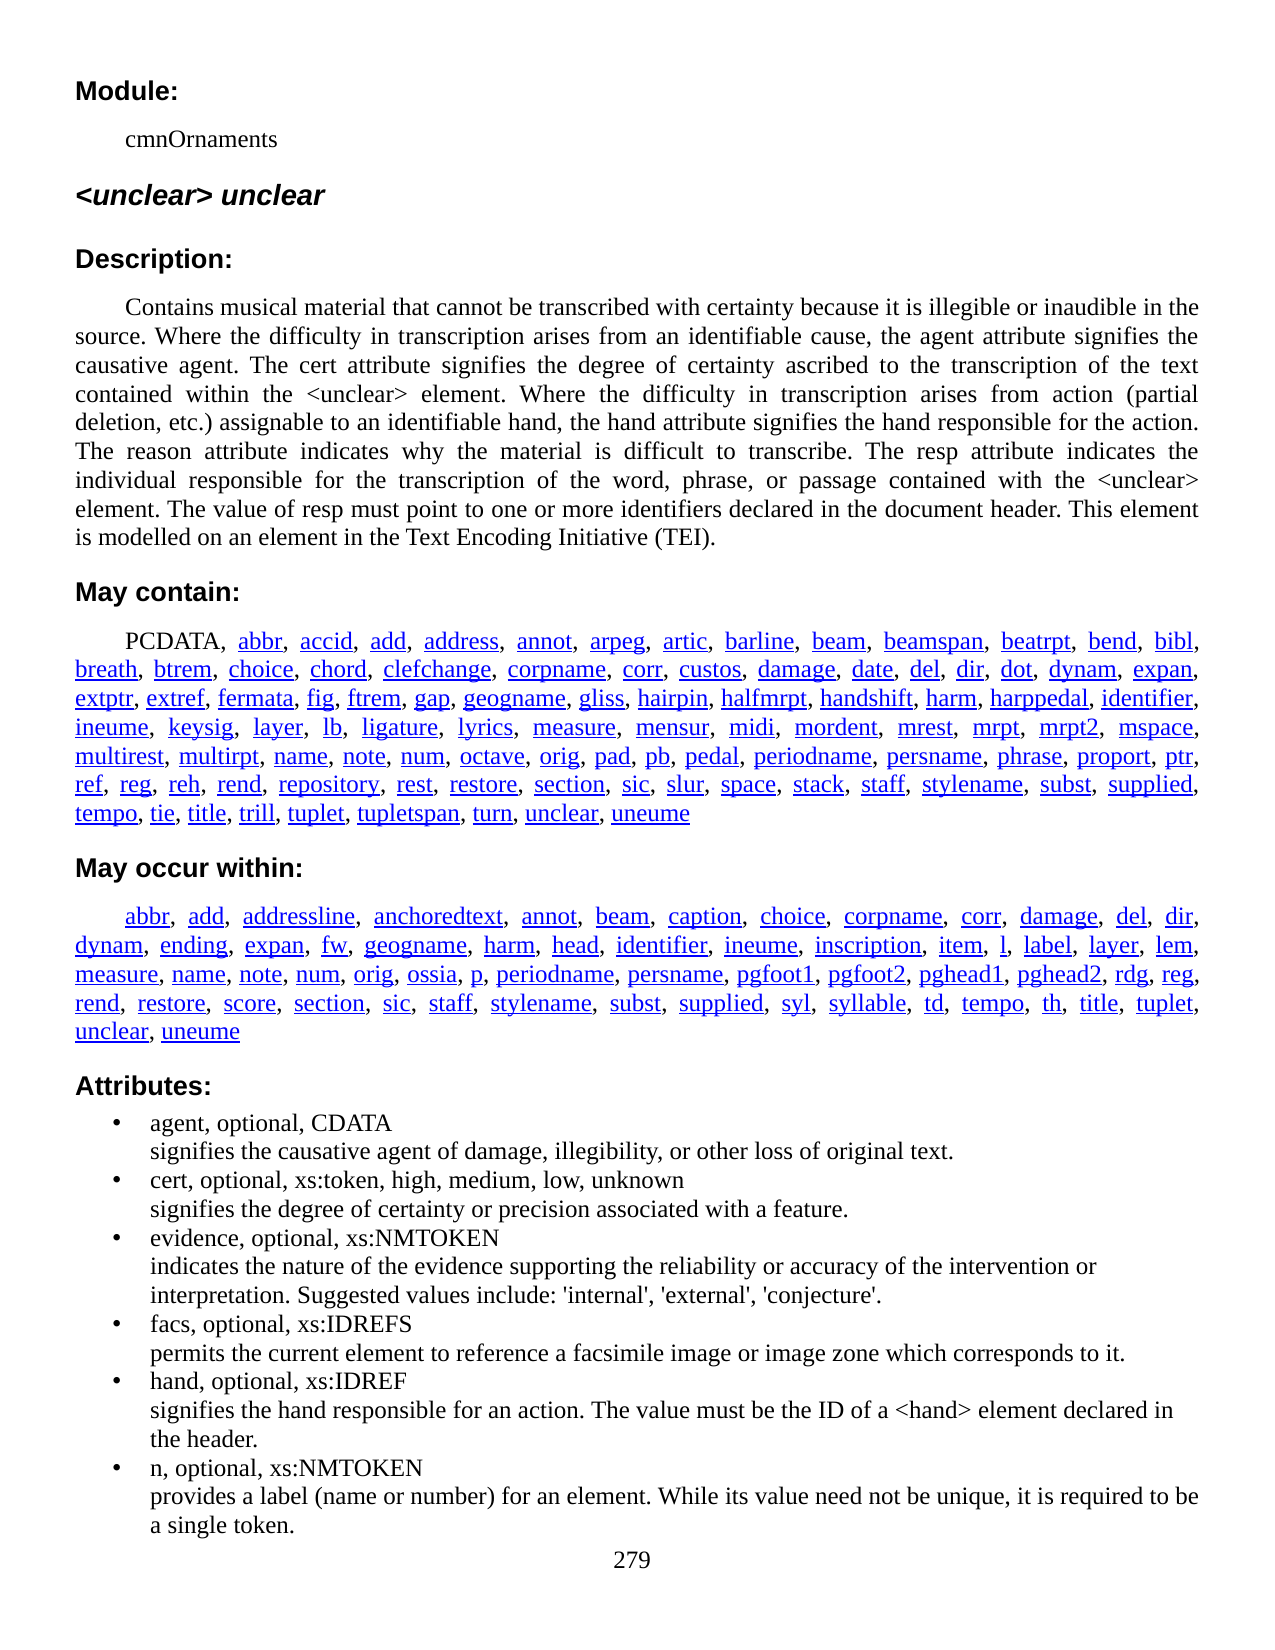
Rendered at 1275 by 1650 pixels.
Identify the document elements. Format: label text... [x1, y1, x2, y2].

subtitle Description: [75, 243, 1200, 274]
text abbr, add, addressline, anchoredtext, annot, beam, caption, choice, corpname, corr, damage, del, dir, dynam, ending, expan, fw, geogname, harm, head, identifier, ineume, inscription, item, l, label, layer, lem, measure, name, note, num, orig, ossia, p, periodname, persname, pgfoot1, pgfoot2, pghead1, pghead2, rdg, reg, rend, restore, score, section, sic, staff, stylename, subst, supplied, syl, syllable, td, tempo, th, title, tuplet, unclear, uneume [75, 901, 1200, 1045]
text Contains musical material that cannot be transcribed with certainty because it is illegible or inaudible in the source. Where the difficulty in transcription arises from an identifiable cause, the agent attribute signifies the causative agent. The cert attribute signifies the degree of certainty ascribed to the transcription of the text contained within the <unclear> element. Where the difficulty in transcription arises from action (partial deletion, etc.) assignable to an identifiable hand, the hand attribute signifies the hand responsible for the action. The reason attribute indicates why the material is difficult to transcribe. The resp attribute indicates the individual responsible for the transcription of the word, phrase, or passage contained with the <unclear> element. The value of resp must point to one or more identifiers declared in the document header. This element is modelled on an element in the Text Encoding Initiative (TEI). [75, 292, 1200, 551]
subtitle Attributes: [75, 1070, 1200, 1101]
list agent, optional, CDATA signifies the causative agent of damage, illegibility, or other loss of original text. [112, 1108, 1200, 1165]
list hand, optional, xs:IDREF signifies the hand responsible for an action. The value must be the ID of a <hand> element declared in the header. [112, 1366, 1200, 1453]
subtitle <unclear> unclear [75, 178, 1200, 212]
text cmnOrnaments [75, 124, 1200, 153]
list n, optional, xs:NMTOKEN provides a label (name or number) for an element. While its value need not be unique, it is required to be a single token. [112, 1453, 1200, 1539]
list cert, optional, xs:token, high, medium, low, unknown signifies the degree of certainty or precision associated with a feature. [112, 1165, 1200, 1223]
subtitle Module: [75, 75, 1200, 106]
list evidence, optional, xs:NMTOKEN indicates the nature of the evidence supporting the reliability or accuracy of the intervention or interpretation. Suggested values include: 'internal', 'external', 'conjecture'. [112, 1223, 1200, 1309]
subtitle May contain: [75, 576, 1200, 607]
subtitle May occur within: [75, 852, 1200, 883]
list facs, optional, xs:IDREFS permits the current element to reference a facsimile image or image zone which corresponds to it. [112, 1309, 1200, 1366]
text PCDATA, abbr, accid, add, address, annot, arpeg, artic, barline, beam, beamspan, beatrpt, bend, bibl, breath, btrem, choice, chord, clefchange, corpname, corr, custos, damage, date, del, dir, dot, dynam, expan, extptr, extref, fermata, fig, ftrem, gap, geogname, gliss, hairpin, halfmrpt, handshift, harm, harppedal, identifier, ineume, keysig, layer, lb, ligature, lyrics, measure, mensur, midi, mordent, mrest, mrpt, mrpt2, mspace, multirest, multirpt, name, note, num, octave, orig, pad, pb, pedal, periodname, persname, phrase, proport, ptr, ref, reg, reh, rend, repository, rest, restore, section, sic, slur, space, stack, staff, stylename, subst, supplied, tempo, tie, title, trill, tuplet, tupletspan, turn, unclear, uneume [75, 626, 1200, 827]
